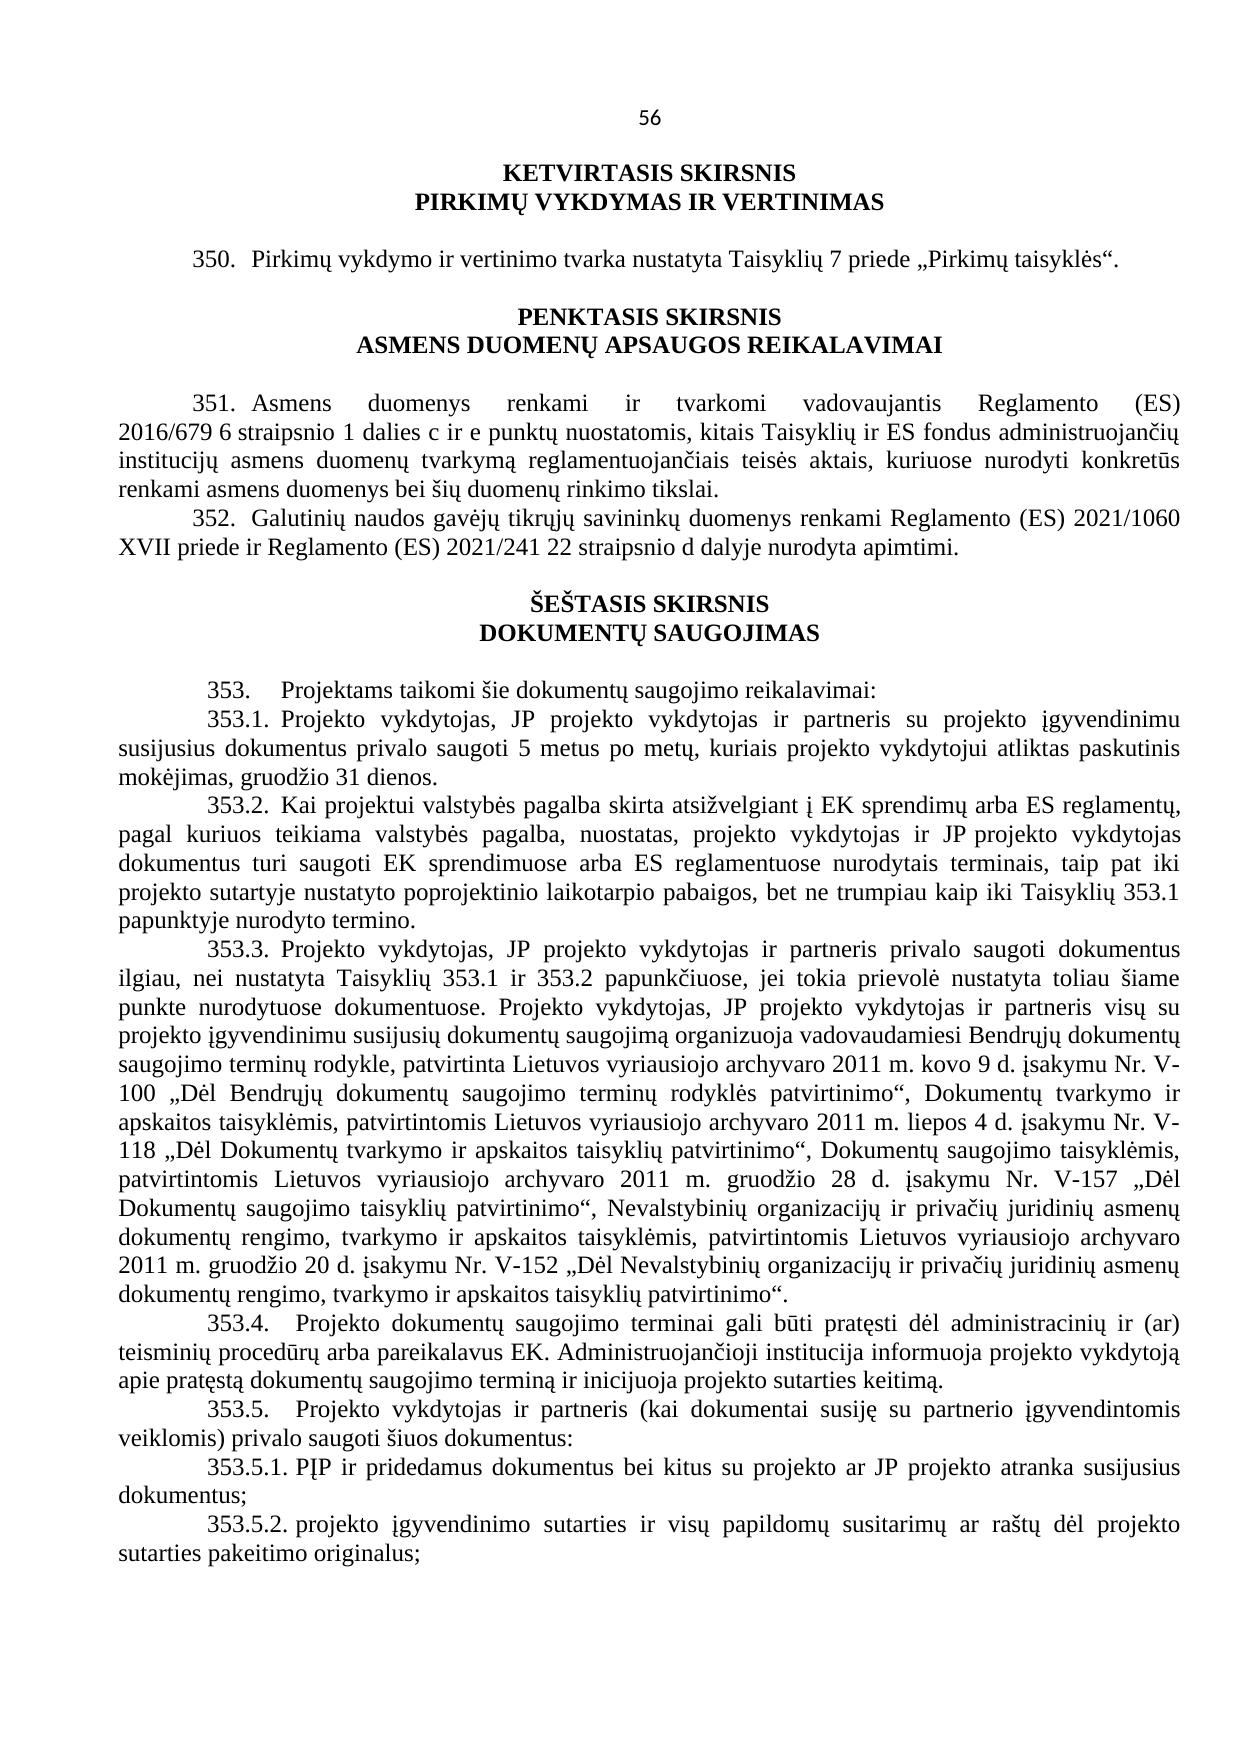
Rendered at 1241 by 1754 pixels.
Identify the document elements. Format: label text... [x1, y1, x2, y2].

subtitle ŠEŠTASIS SKIRSNIS [118, 589, 1181, 618]
text 353.3. Projekto vykdytojas, JP projekto vykdytojas ir partneris privalo saugoti dokumentus ilgiau, nei nustatyta Taisyklių 353.1 ir 353.2 papunkčiuose, jei tokia prievolė nustatyta toliau šiame punkte nurodytuose dokumentuose. Projekto vykdytojas, JP projekto vykdytojas ir partneris visų su projekto įgyvendinimu susijusių dokumentų saugojimą organizuoja vadovaudamiesi Bendrųjų dokumentų saugojimo terminų rodykle, patvirtinta Lietuvos vyriausiojo archyvaro 2011 m. kovo 9 d. įsakymu Nr. V-100 „Dėl Bendrųjų dokumentų saugojimo terminų rodyklės patvirtinimo“, Dokumentų tvarkymo ir apskaitos taisyklėmis, patvirtintomis Lietuvos vyriausiojo archyvaro 2011 m. liepos 4 d. įsakymu Nr. V-118 „Dėl Dokumentų tvarkymo ir apskaitos taisyklių patvirtinimo“, Dokumentų saugojimo taisyklėmis, patvirtintomis Lietuvos vyriausiojo archyvaro 2011 m. gruodžio 28 d. įsakymu Nr. V-157 „Dėl Dokumentų saugojimo taisyklių patvirtinimo“, Nevalstybinių organizacijų ir privačių juridinių asmenų dokumentų rengimo, tvarkymo ir apskaitos taisyklėmis, patvirtintomis Lietuvos vyriausiojo archyvaro 2011 m. gruodžio 20 d. įsakymu Nr. V-152 „Dėl Nevalstybinių organizacijų ir privačių juridinių asmenų dokumentų rengimo, tvarkymo ir apskaitos taisyklių patvirtinimo“. [118, 934, 1181, 1308]
subtitle PIRKIMŲ VYKDYMAS IR VERTINIMAS [118, 187, 1181, 215]
subtitle DOKUMENTŲ SAUGOJIMAS [118, 618, 1181, 647]
subtitle PENKTASIS SKIRSNIS [118, 302, 1181, 330]
text 353.1. Projekto vykdytojas, JP projekto vykdytojas ir partneris su projekto įgyvendinimu susijusius dokumentus privalo saugoti 5 metus po metų, kuriais projekto vykdytojui atliktas paskutinis mokėjimas, gruodžio 31 dienos. [118, 704, 1181, 790]
text 350. Pirkimų vykdymo ir vertinimo tvarka nustatyta Taisyklių 7 priede „Pirkimų taisyklės“. [118, 244, 1181, 273]
text 353. Projektams taikomi šie dokumentų saugojimo reikalavimai: [118, 675, 1181, 704]
text 353.4. Projekto dokumentų saugojimo terminai gali būti pratęsti dėl administracinių ir (ar) teisminių procedūrų arba pareikalavus EK. Administruojančioji institucija informuoja projekto vykdytoją apie pratęstą dokumentų saugojimo terminą ir inicijuoja projekto sutarties keitimą. [118, 1308, 1181, 1394]
text 353.2. Kai projektui valstybės pagalba skirta atsižvelgiant į EK sprendimų arba ES reglamentų, pagal kuriuos teikiama valstybės pagalba, nuostatas, projekto vykdytojas ir JP projekto vykdytojas dokumentus turi saugoti EK sprendimuose arba ES reglamentuose nurodytais terminais, taip pat iki projekto sutartyje nustatyto poprojektinio laikotarpio pabaigos, bet ne trumpiau kaip iki Taisyklių 353.1 papunktyje nurodyto termino. [118, 790, 1181, 934]
subtitle ASMENS DUOMENŲ APSAUGOS REIKALAVIMAI [118, 330, 1181, 359]
text 351. Asmens duomenys renkami ir tvarkomi vadovaujantis Reglamento (ES) 2016/679 6 straipsnio 1 dalies c ir e punktų nuostatomis, kitais Taisyklių ir ES fondus administruojančių institucijų asmens duomenų tvarkymą reglamentuojančiais teisės aktais, kuriuose nurodyti konkretūs renkami asmens duomenys bei šių duomenų rinkimo tikslai. [118, 388, 1181, 503]
text 353.5.1. PĮP ir pridedamus dokumentus bei kitus su projekto ar JP projekto atranka susijusius dokumentus; [118, 1452, 1181, 1509]
text 353.5. Projekto vykdytojas ir partneris (kai dokumentai susiję su partnerio įgyvendintomis veiklomis) privalo saugoti šiuos dokumentus: [118, 1394, 1181, 1452]
subtitle KETVIRTASIS SKIRSNIS [118, 158, 1181, 187]
text 352. Galutinių naudos gavėjų tikrųjų savininkų duomenys renkami Reglamento (ES) 2021/1060 XVII priede ir Reglamento (ES) 2021/241 22 straipsnio d dalyje nurodyta apimtimi. [118, 503, 1181, 560]
text 353.5.2. projekto įgyvendinimo sutarties ir visų papildomų susitarimų ar raštų dėl projekto sutarties pakeitimo originalus; [118, 1509, 1181, 1567]
